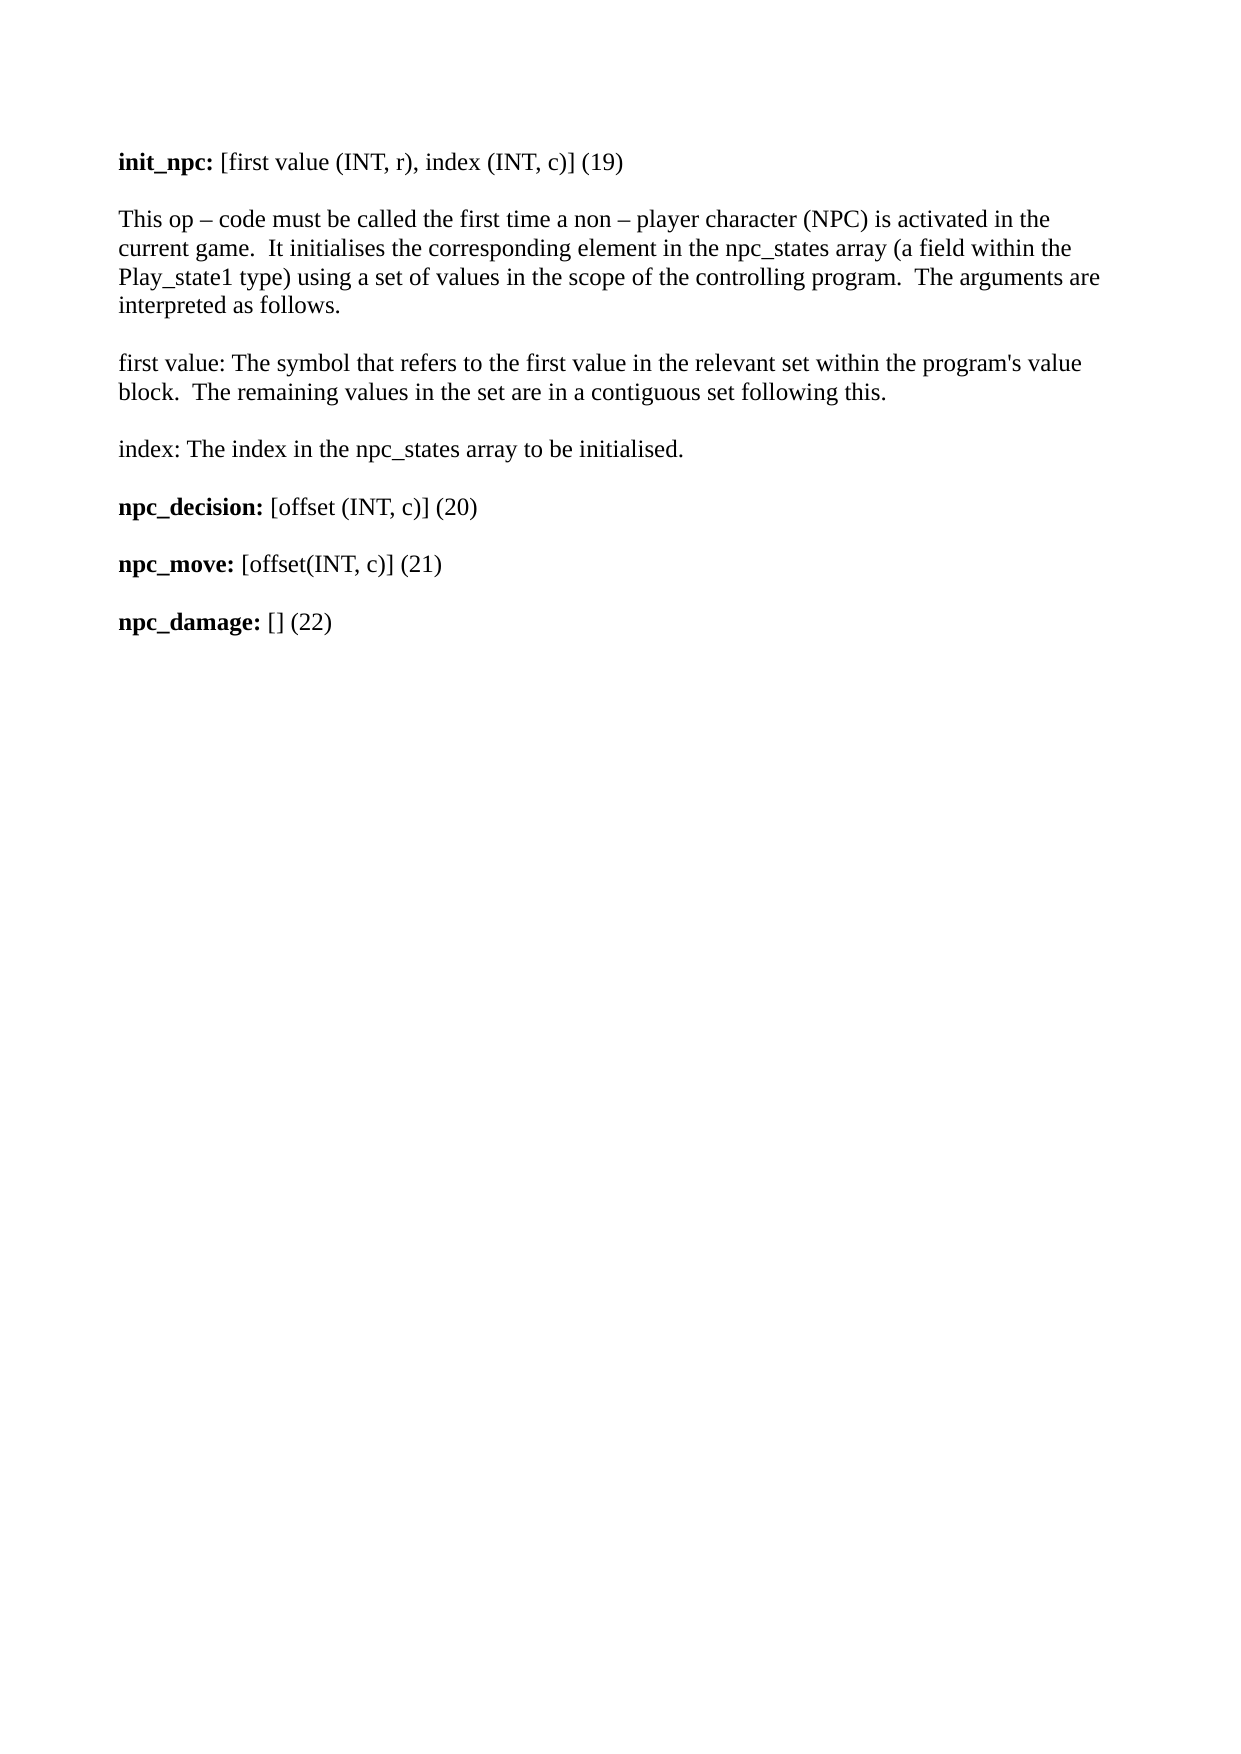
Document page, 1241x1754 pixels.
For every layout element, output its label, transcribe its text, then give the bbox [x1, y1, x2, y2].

text npc_move: [offset(INT, c)] (21) [118, 549, 1122, 578]
text first value: The symbol that refers to the first value in the relevant set within the program's value block. The remaining values in the set are in a contiguous set following this. [118, 348, 1122, 406]
text index: The index in the npc_states array to be initialised. [118, 434, 1122, 463]
text npc_damage: [] (22) [118, 607, 1122, 636]
text This op – code must be called the first time a non – player character (NPC) is activated in the current game. It initialises the corresponding element in the npc_states array (a field within the Play_state1 type) using a set of values in the scope of the controlling program. The arguments are interpreted as follows. [118, 204, 1122, 319]
text init_npc: [first value (INT, r), index (INT, c)] (19) [118, 147, 1122, 176]
text npc_decision: [offset (INT, c)] (20) [118, 492, 1122, 521]
